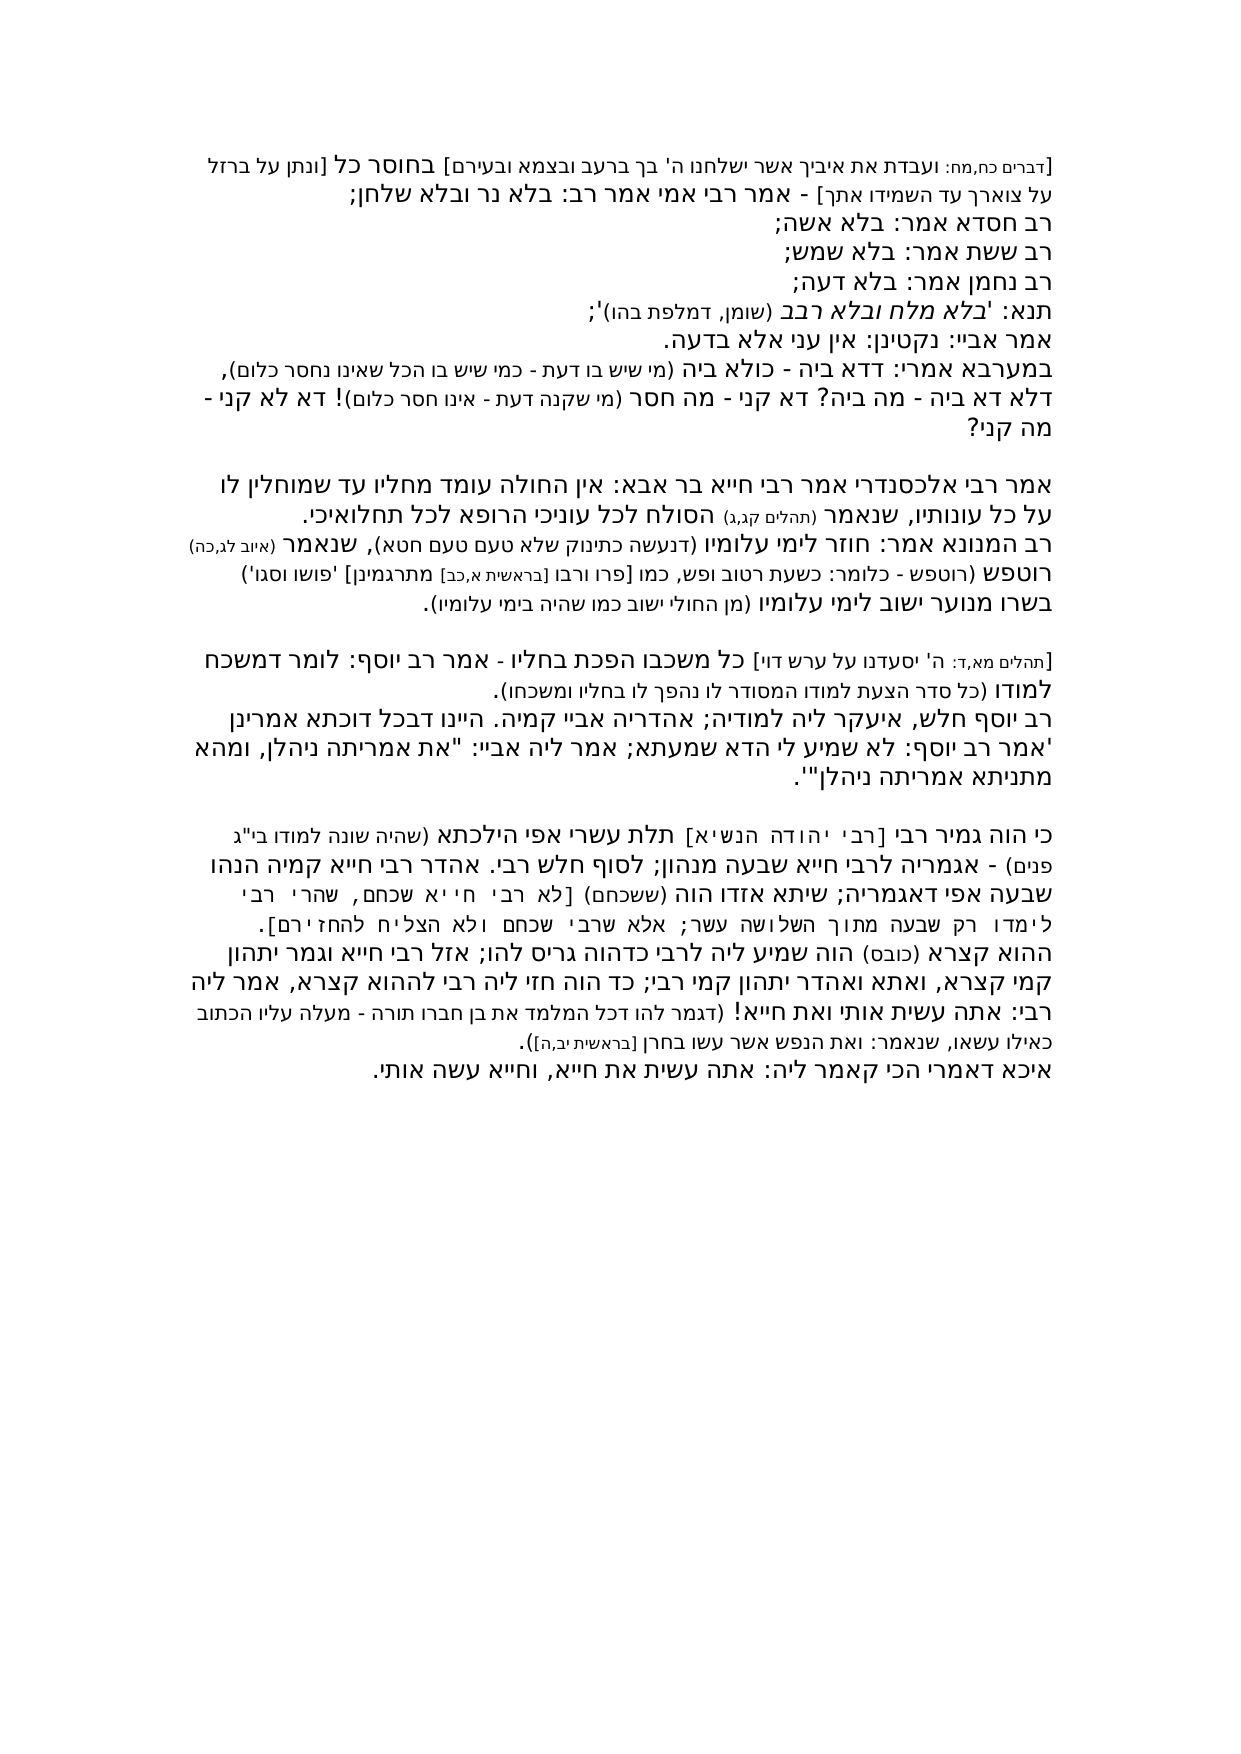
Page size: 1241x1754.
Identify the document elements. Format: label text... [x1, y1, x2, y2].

text [תהלים מא,ד: ה' יסעדנו על ערש דוי] כל משכבו הפכת בחליו - אמר רב יוסף: לומר דמשכח למודו (כל סדר הצעת למודו המסודר לו נהפך לו בחליו ומשכחו). [187, 646, 1053, 704]
text רב חסדא אמר: בלא אשה; [187, 208, 1053, 238]
text במערבא אמרי: דדא ביה - כולא ביה (מי שיש בו דעת - כמי שיש בו הכל שאינו נחסר כלום), דלא דא ביה - מה ביה? דא קני - מה חסר (מי שקנה דעת - אינו חסר כלום)! דא לא קני - מה קני? [187, 354, 1053, 442]
text רב המנונא אמר: חוזר לימי עלומיו (דנעשה כתינוק שלא טעם טעם חטא), שנאמר (איוב לג,כה) רוטפש (רוטפש - כלומר: כשעת רטוב ופש, כמו [פרו ורבו [בראשית א,כב] מתרגמינן] 'פושו וסגו') בשרו מנוער ישוב לימי עלומיו (מן החולי ישוב כמו שהיה בימי עלומיו). [187, 529, 1053, 617]
text אמר אביי: נקטינן: אין עני אלא בדעה. [187, 325, 1053, 354]
text רב ששת אמר: בלא שמש; [187, 238, 1053, 267]
text ההוא קצרא (כובס) הוה שמיע ליה לרבי כדהוה גריס להו; אזל רבי חייא וגמר יתהון קמי קצרא, ואתא ואהדר יתהון קמי רבי; כד הוה חזי ליה רבי לההוא קצרא, אמר ליה רבי: אתה עשית אותי ואת חייא! (דגמר להו דכל המלמד את בן חברו תורה - מעלה עליו הכתוב כאילו עשאו, שנאמר: ואת הנפש אשר עשו בחרן [בראשית יב,ה]). [187, 938, 1053, 1055]
text רב נחמן אמר: בלא דעה; [187, 267, 1053, 296]
text תנא: 'בלא מלח ובלא רבב (שומן, דמלפת בהו)'; [187, 296, 1053, 325]
text רב יוסף חלש, איעקר ליה למודיה; אהדריה אביי קמיה. היינו דבכל דוכתא אמרינן 'אמר רב יוסף: לא שמיע לי הדא שמעתא; אמר ליה אביי: "את אמריתה ניהלן, ומהא מתניתא אמריתה ניהלן"'. [187, 704, 1053, 792]
text כי הוה גמיר רבי [רבי יהודה הנשיא] תלת עשרי אפי הילכתא (שהיה שונה למודו בי"ג פנים) - אגמריה לרבי חייא שבעה מנהון; לסוף חלש רבי. אהדר רבי חייא קמיה הנהו שבעה אפי דאגמריה; שיתא אזדו הוה (ששכחם) [לא רבי חייא שכחם, שהרי רבי לימדו רק שבעה מתוך השלושה עשר; אלא שרבי שכחם ולא הצליח להחזירם]. [187, 821, 1053, 938]
text אמר רבי אלכסנדרי אמר רבי חייא בר אבא: אין החולה עומד מחליו עד שמוחלין לו על כל עונותיו, שנאמר (תהלים קג,ג) הסולח לכל עוניכי הרופא לכל תחלואיכי. [187, 471, 1053, 529]
text איכא דאמרי הכי קאמר ליה: אתה עשית את חייא, וחייא עשה אותי. [187, 1055, 1053, 1084]
text [דברים כח,מח: ועבדת את איביך אשר ישלחנו ה' בך ברעב ובצמא ובעירם] בחוסר כל [ונתן על ברזל על צוארך עד השמידו אתך] - אמר רבי אמי אמר רב: בלא נר ובלא שלחן; [187, 150, 1053, 208]
